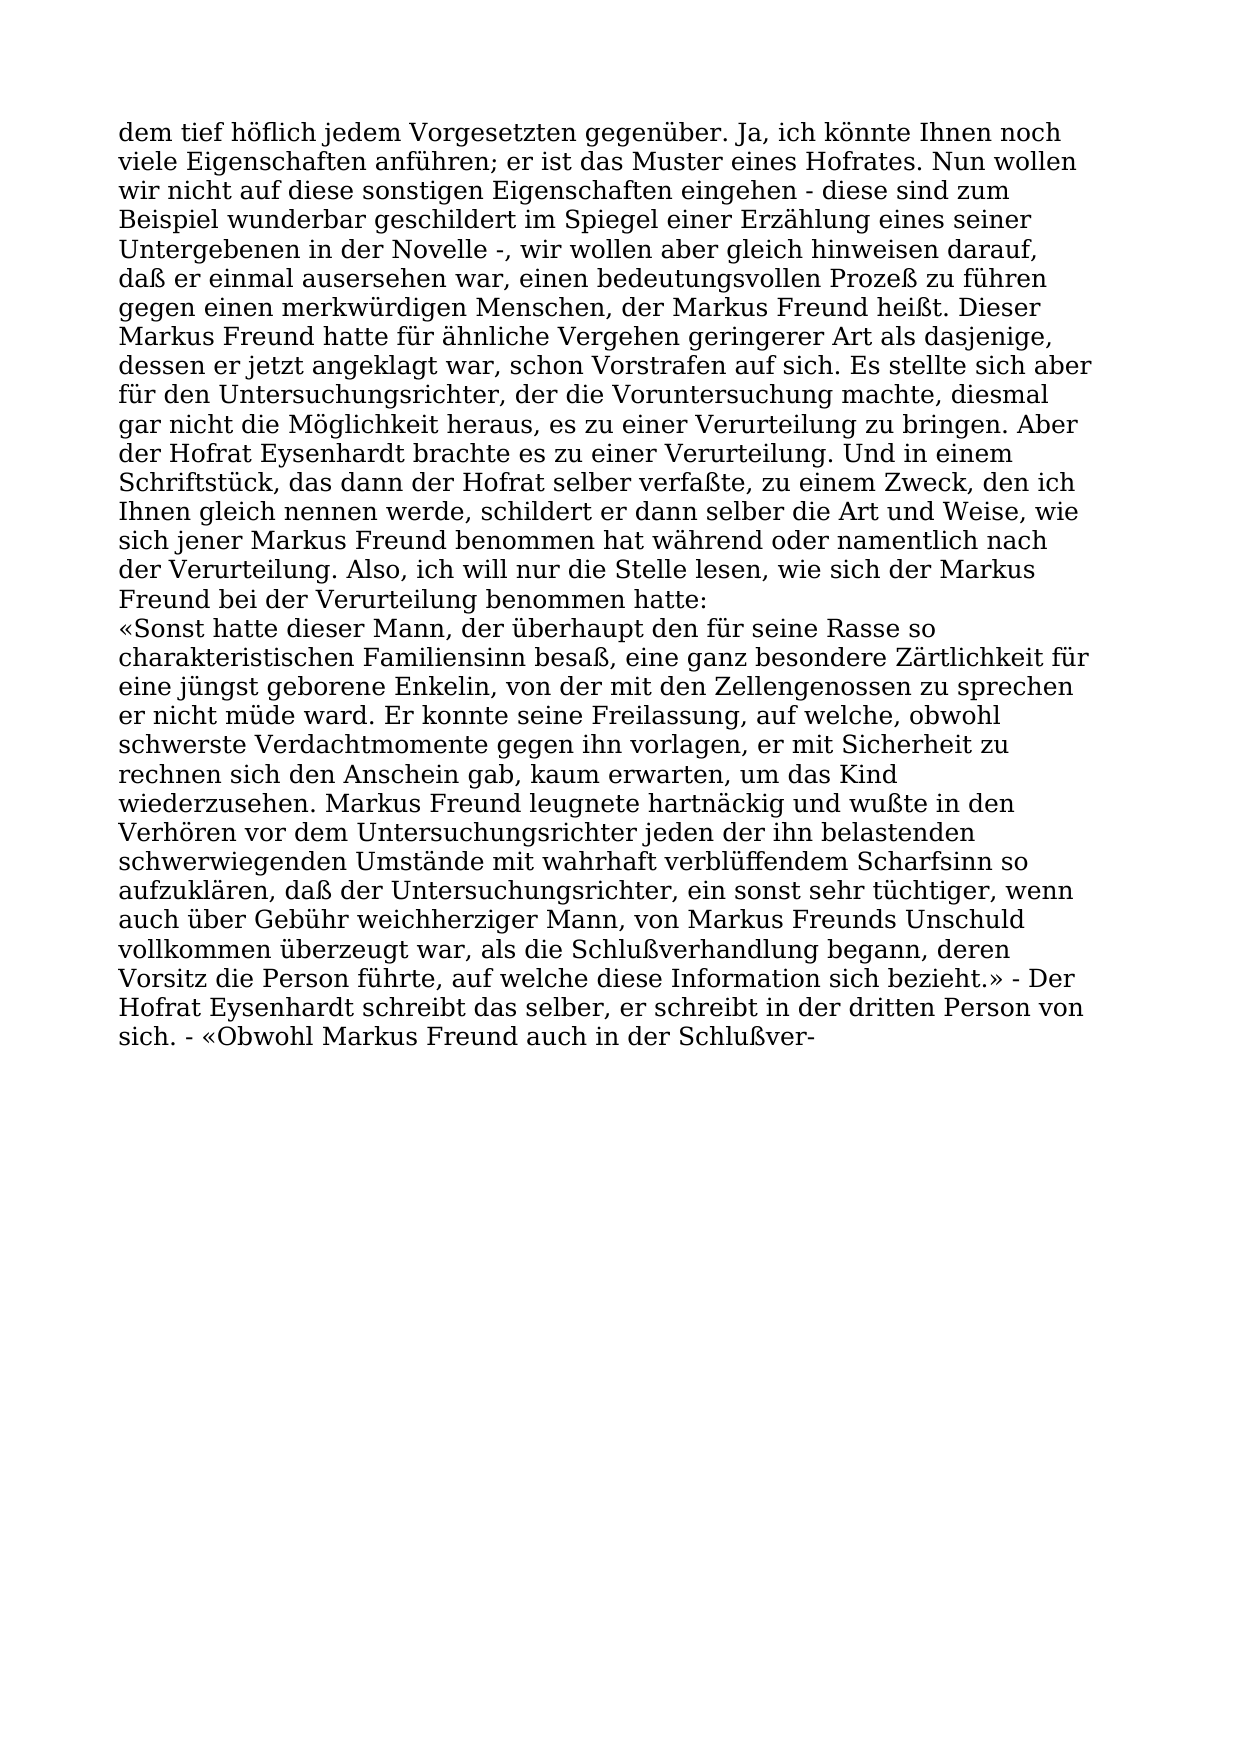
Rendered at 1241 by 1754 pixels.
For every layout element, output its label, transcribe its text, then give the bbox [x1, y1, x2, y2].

text sich jener Markus Freund benommen hat während oder namentlich nach [118, 526, 1122, 556]
text sich. - «Obwohl Markus Freund auch in der Schlußver- [118, 1022, 1122, 1051]
text für den Untersuchungsrichter, der die Voruntersuchung machte, diesmal [118, 381, 1122, 410]
text Untergebenen in der Novelle -, wir wollen aber gleich hinweisen darauf, [118, 235, 1122, 264]
text gar nicht die Möglichkeit heraus, es zu einer Verurteilung zu bringen. Aber [118, 410, 1122, 439]
text vollkommen überzeugt war, als die Schlußverhandlung begann, deren [118, 935, 1122, 964]
text dem tief höflich jedem Vorgesetzten gegenüber. Ja, ich könnte Ihnen noch [118, 118, 1122, 147]
text charakteristischen Familiensinn besaß, eine ganz besondere Zärtlichkeit für [118, 643, 1122, 672]
text schwerwiegenden Umstände mit wahrhaft verblüffendem Scharfsinn so [118, 847, 1122, 876]
text wiederzusehen. Markus Freund leugnete hartnäckig und wußte in den [118, 789, 1122, 818]
text viele Eigenschaften anführen; er ist das Muster eines Hofrates. Nun wollen [118, 147, 1122, 176]
text Beispiel wunderbar geschildert im Spiegel einer Erzählung eines seiner [118, 206, 1122, 235]
text daß er einmal ausersehen war, einen bedeutungsvollen Prozeß zu führen [118, 264, 1122, 293]
text wir nicht auf diese sonstigen Eigenschaften eingehen - diese sind zum [118, 176, 1122, 206]
text «Sonst hatte dieser Mann, der überhaupt den für seine Rasse so [118, 614, 1122, 643]
text aufzuklären, daß der Untersuchungsrichter, ein sonst sehr tüchtiger, wenn [118, 876, 1122, 906]
text Hofrat Eysenhardt schreibt das selber, er schreibt in der dritten Person von [118, 993, 1122, 1022]
text schwerste Verdachtmomente gegen ihn vorlagen, er mit Sicherheit zu [118, 731, 1122, 760]
text Ihnen gleich nennen werde, schildert er dann selber die Art und Weise, wie [118, 497, 1122, 526]
text Schriftstück, das dann der Hofrat selber verfaßte, zu einem Zweck, den ich [118, 468, 1122, 497]
text Markus Freund hatte für ähnliche Vergehen geringerer Art als dasjenige, [118, 322, 1122, 351]
text auch über Gebühr weichherziger Mann, von Markus Freunds Unschuld [118, 906, 1122, 935]
text Freund bei der Verurteilung benommen hatte: [118, 585, 1122, 614]
text Vorsitz die Person führte, auf welche diese Information sich bezieht.» - Der [118, 964, 1122, 993]
text er nicht müde ward. Er konnte seine Freilassung, auf welche, obwohl [118, 701, 1122, 731]
text eine jüngst geborene Enkelin, von der mit den Zellengenossen zu sprechen [118, 672, 1122, 701]
text der Hofrat Eysenhardt brachte es zu einer Verurteilung. Und in einem [118, 439, 1122, 468]
text der Verurteilung. Also, ich will nur die Stelle lesen, wie sich der Markus [118, 556, 1122, 585]
text gegen einen merkwürdigen Menschen, der Markus Freund heißt. Dieser [118, 293, 1122, 322]
text rechnen sich den Anschein gab, kaum erwarten, um das Kind [118, 760, 1122, 789]
text dessen er jetzt angeklagt war, schon Vorstrafen auf sich. Es stellte sich aber [118, 351, 1122, 381]
text Verhören vor dem Untersuchungsrichter jeden der ihn belastenden [118, 818, 1122, 847]
